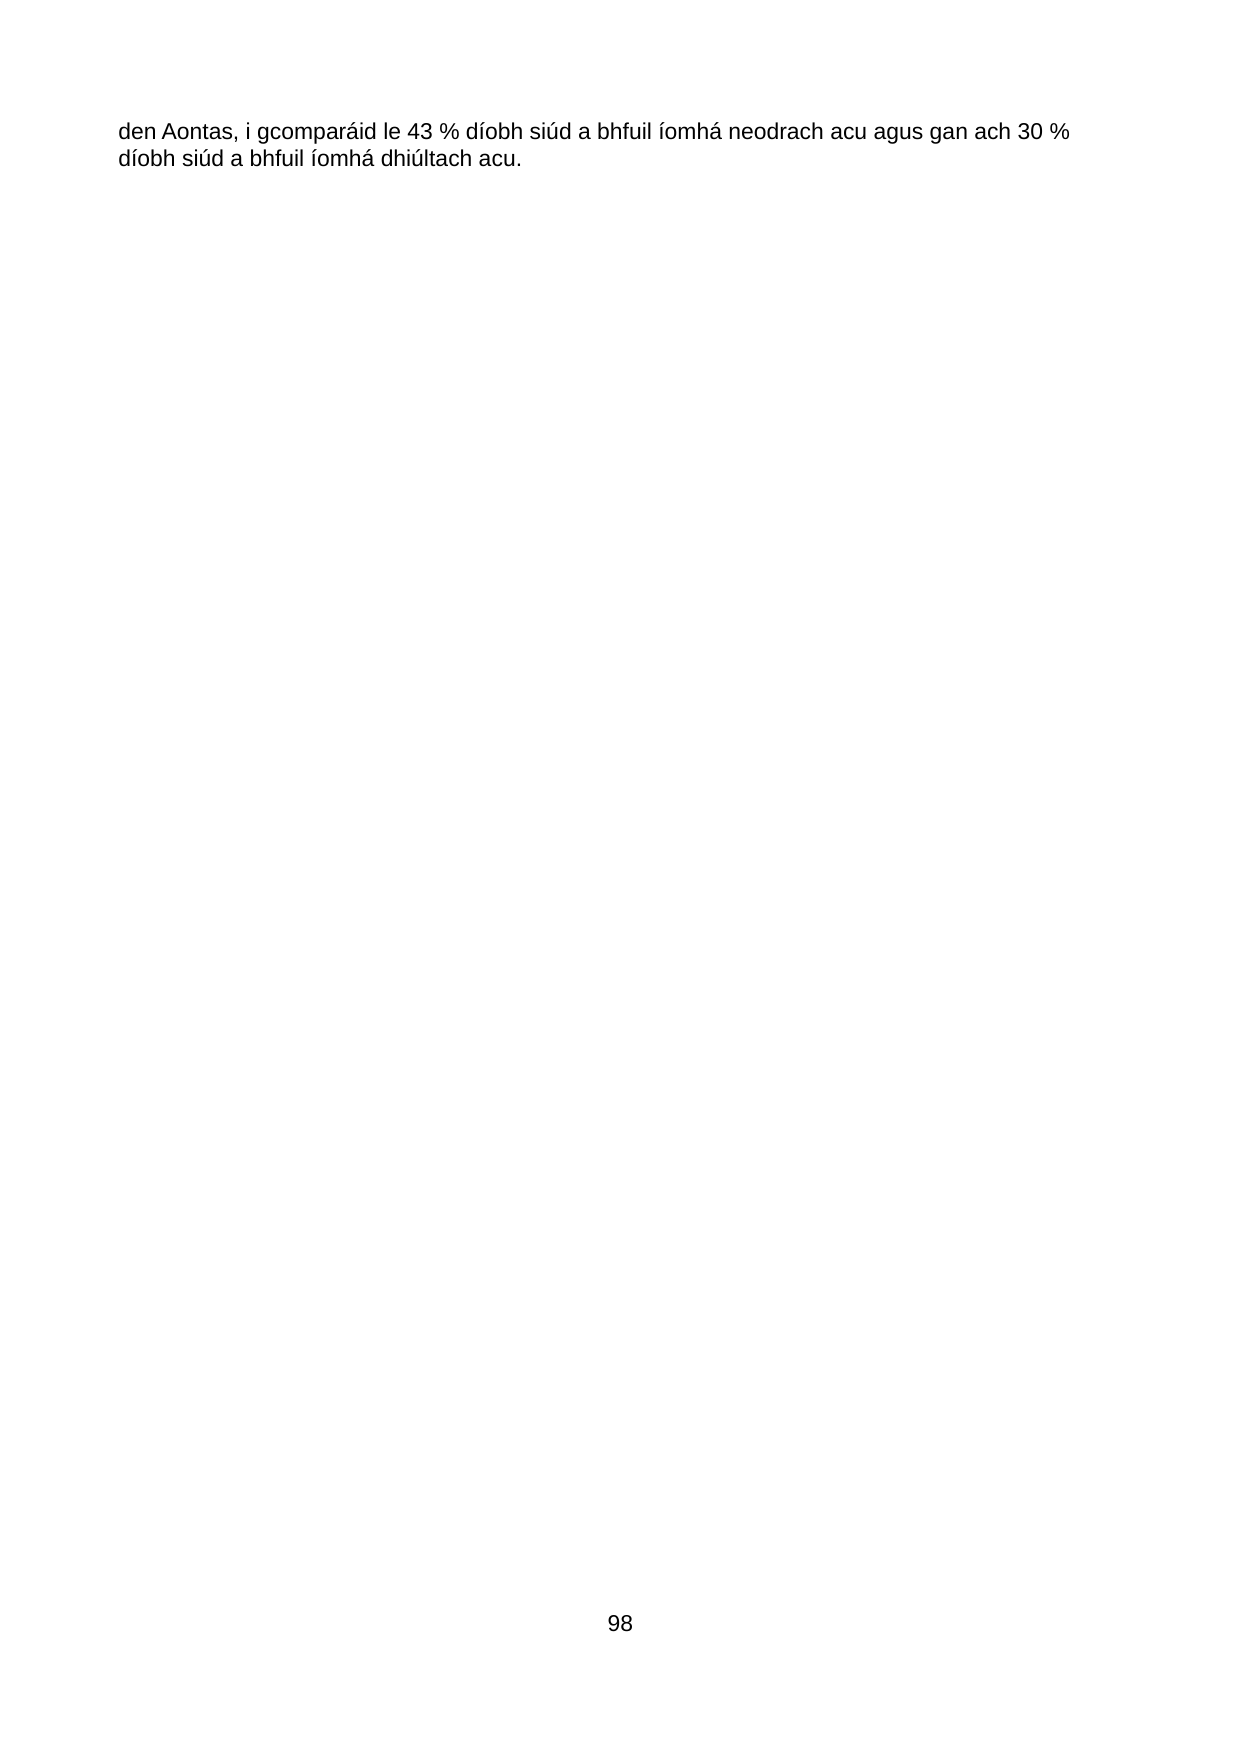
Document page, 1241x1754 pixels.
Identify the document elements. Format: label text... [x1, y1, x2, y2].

text den Aontas, i gcomparáid le 43 % díobh siúd a bhfuil íomhá neodrach acu agus gan ach 30 % díobh siúd a bhfuil íomhá dhiúltach acu. [118, 118, 1122, 171]
